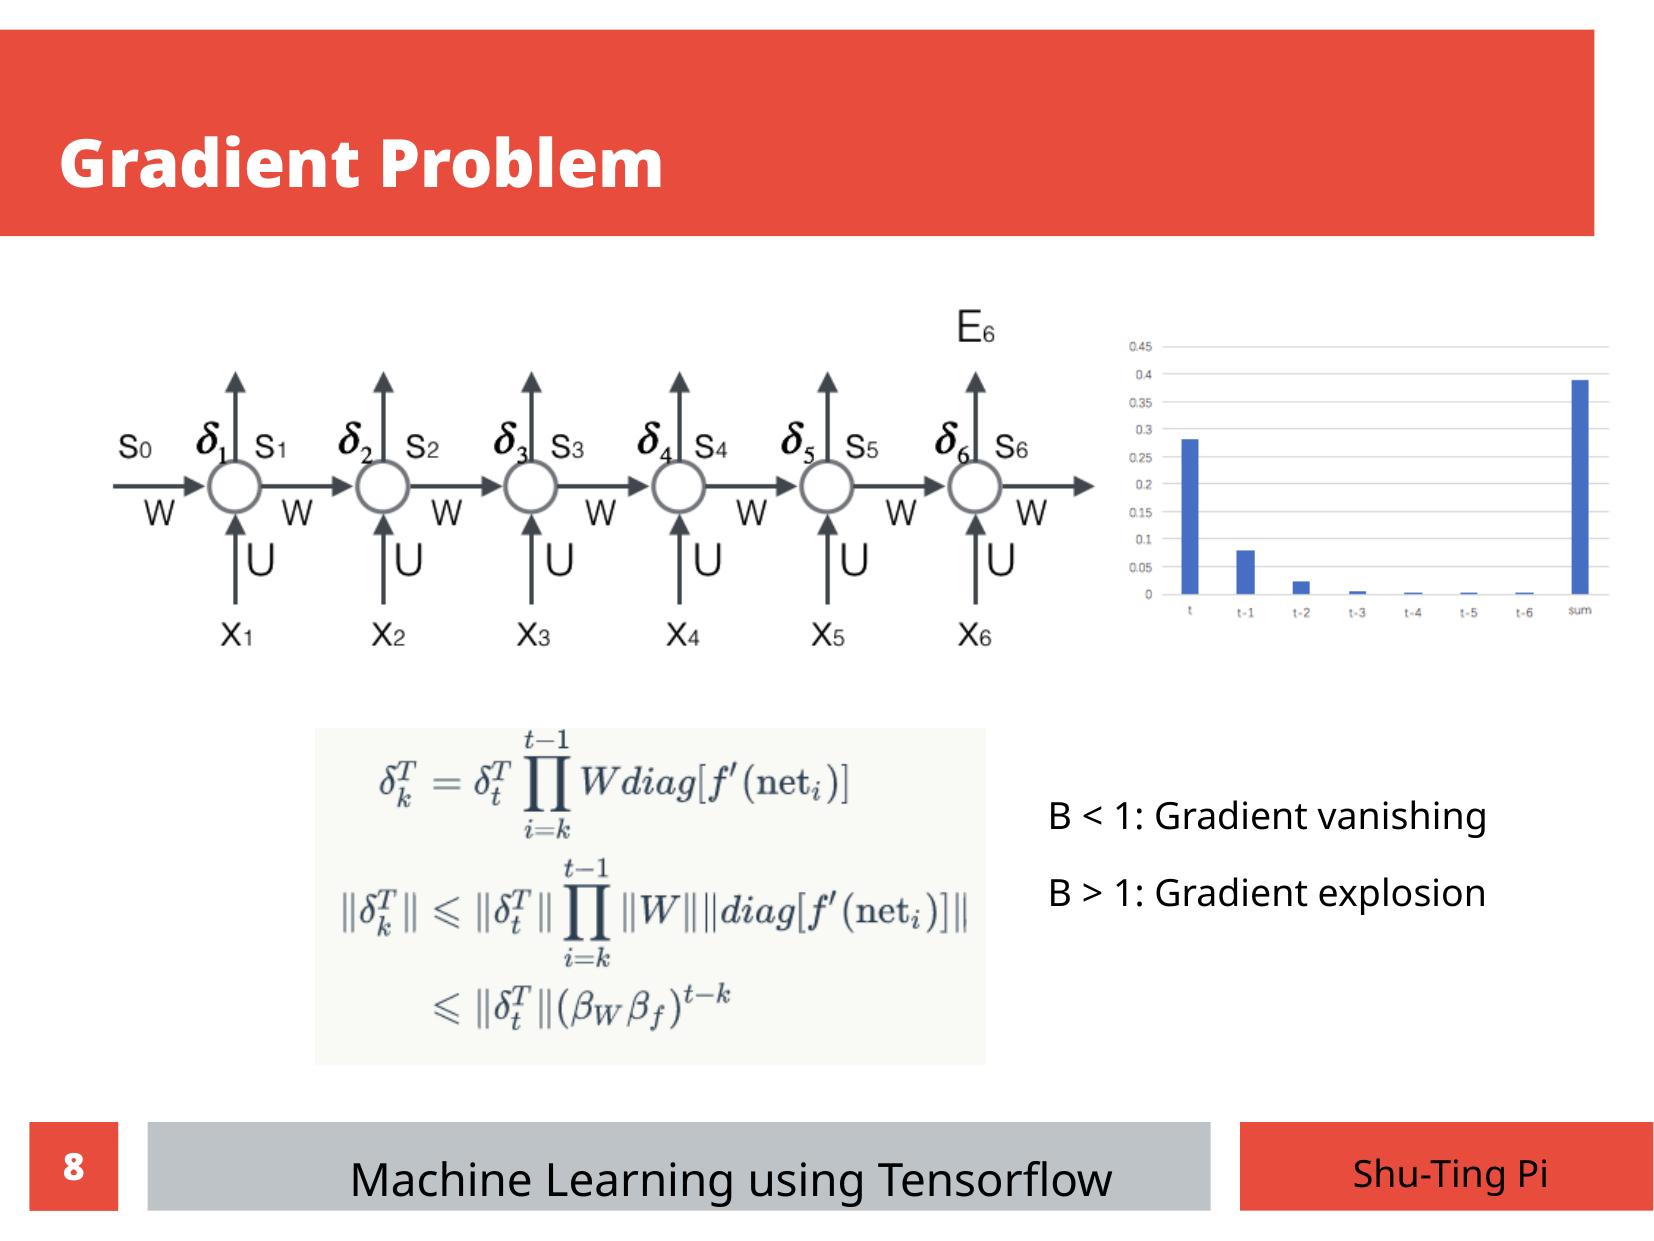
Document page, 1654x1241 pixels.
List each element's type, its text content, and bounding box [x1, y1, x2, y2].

text_box Shu-Ting Pi [1338, 1140, 1573, 1203]
text_box Machine Learning using Tensorflow [334, 1139, 1220, 1241]
text_box B > 1: Gradient explosion [1032, 858, 1449, 921]
picture [18, 270, 1624, 684]
text_box B < 1: Gradient vanishing [1032, 782, 1456, 845]
title Gradient Problem [59, 59, 1595, 207]
picture [315, 728, 986, 1065]
